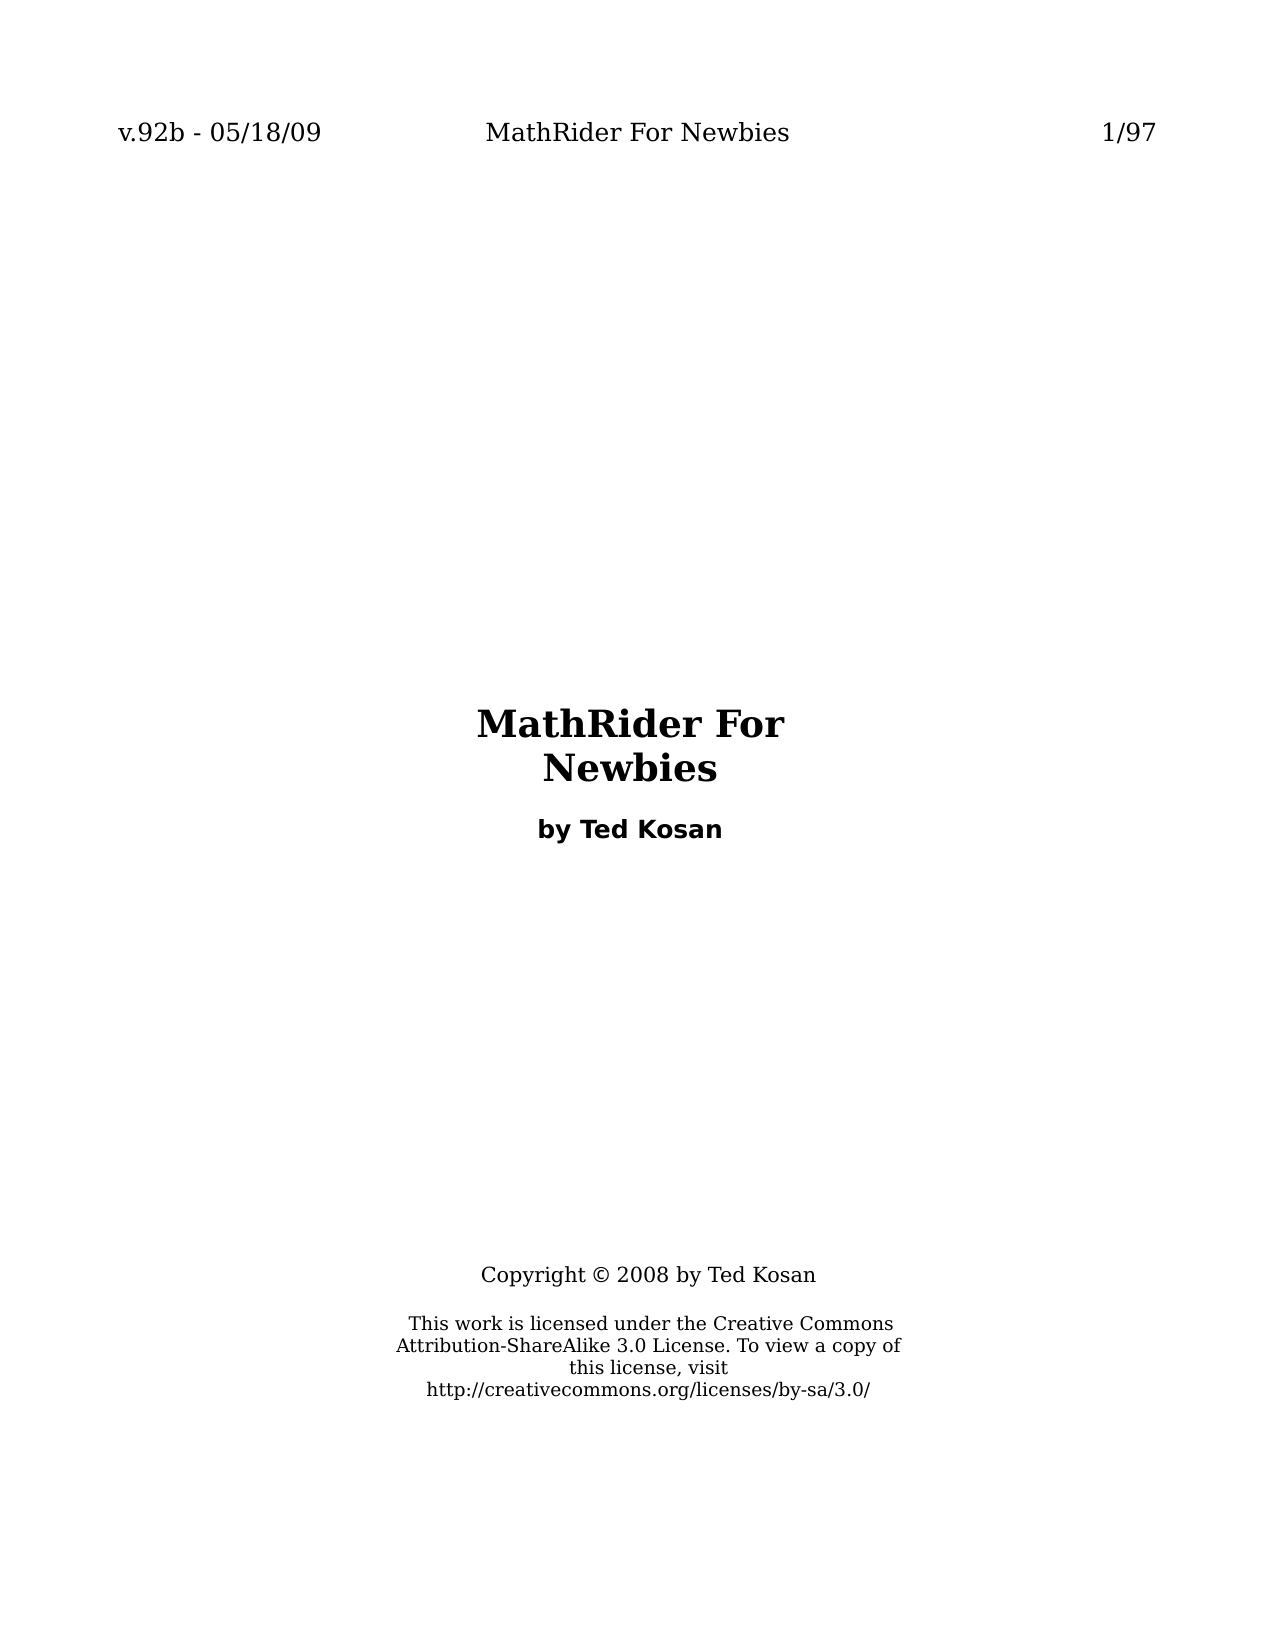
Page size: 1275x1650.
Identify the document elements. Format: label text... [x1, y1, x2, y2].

text MathRider For Newbies [427, 702, 832, 790]
text Copyright © 2008 by Ted Kosan [382, 1260, 915, 1289]
text by Ted Kosan [427, 815, 832, 844]
text This work is licensed under the Creative Commons Attribution-ShareAlike 3.0 License. To view a copy of this license, visit http://creativecommons.org/licenses/by-sa/3.0/ [382, 1313, 915, 1401]
